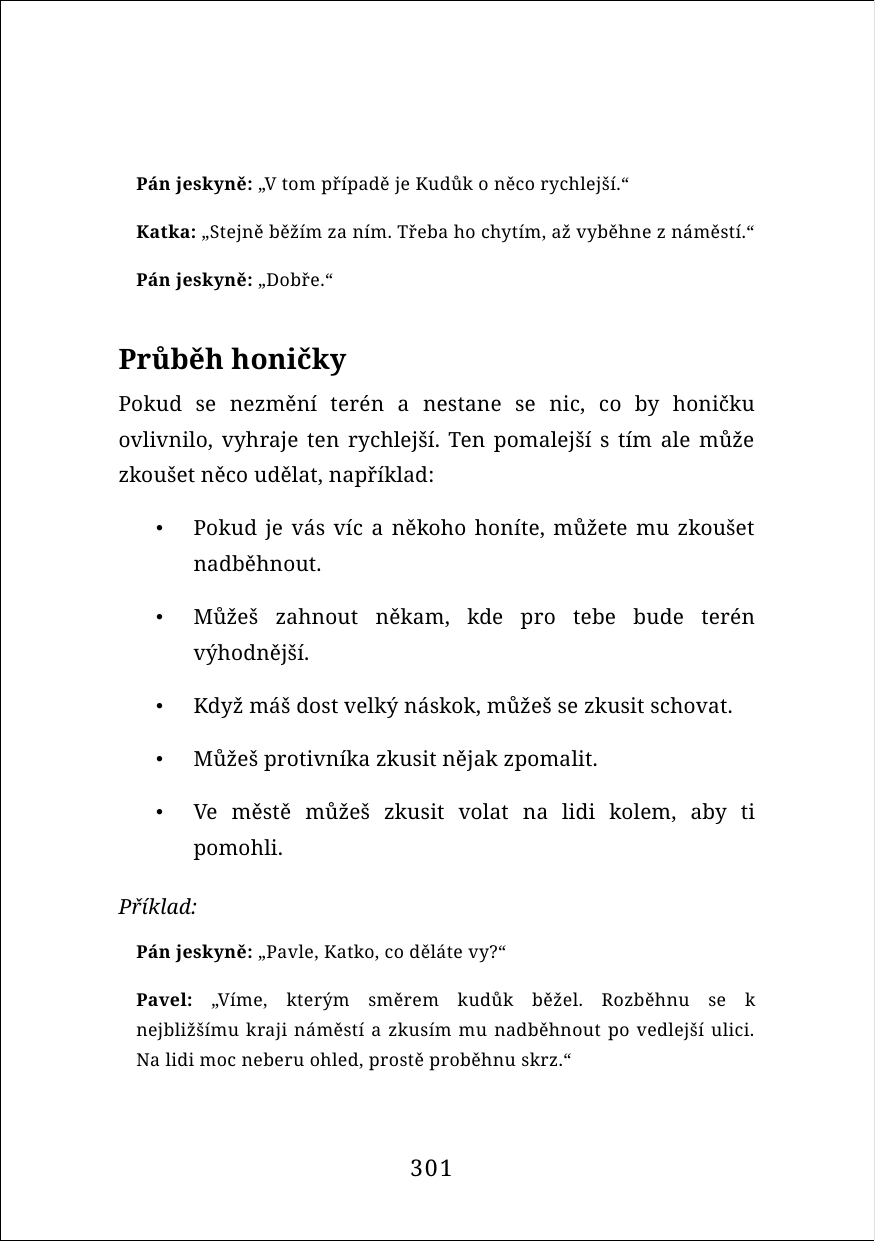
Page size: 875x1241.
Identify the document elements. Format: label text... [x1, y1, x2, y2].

list Pokud je vás víc a někoho honíte, můžete mu zkoušet nadběhnout. [156, 513, 756, 577]
text Příklad: [118, 892, 756, 921]
list Můžeš protivníka zkusit nějak zpomalit. [156, 744, 756, 773]
text Katka: „Stejně běžím za ním. Třeba ho chytím, až vyběhne z náměstí.“ [136, 220, 756, 244]
text Pavel: „Víme, kterým směrem kudůk běžel. Rozběhnu se k nejbližšímu kraji náměstí a zkusím mu nadběhnout po vedlejší ulici. Na lidi moc neberu ohled, prostě proběhnu skrz.“ [136, 987, 756, 1072]
list Můžeš zahnout někam, kde pro tebe bude terén výhodnější. [156, 602, 756, 666]
text Pán jeskyně: „Dobře.“ [136, 268, 756, 292]
list Když máš dost velký náskok, můžeš se zkusit schovat. [156, 691, 756, 719]
text Pán jeskyně: „V tom případě je Kudůk o něco rychlejší.“ [136, 172, 756, 196]
text Pokud se nezmění terén a nestane se nic, co by honičku ovlivnilo, vyhraje ten rychlejší. Ten pomalejší s tím ale může zkoušet něco udělat, například: [118, 389, 756, 489]
subtitle Průběh honičky [118, 339, 756, 377]
text Pán jeskyně: „Pavle, Katko, co děláte vy?“ [136, 939, 756, 964]
list Ve městě můžeš zkusit volat na lidi kolem, aby ti pomohli. [156, 797, 756, 861]
